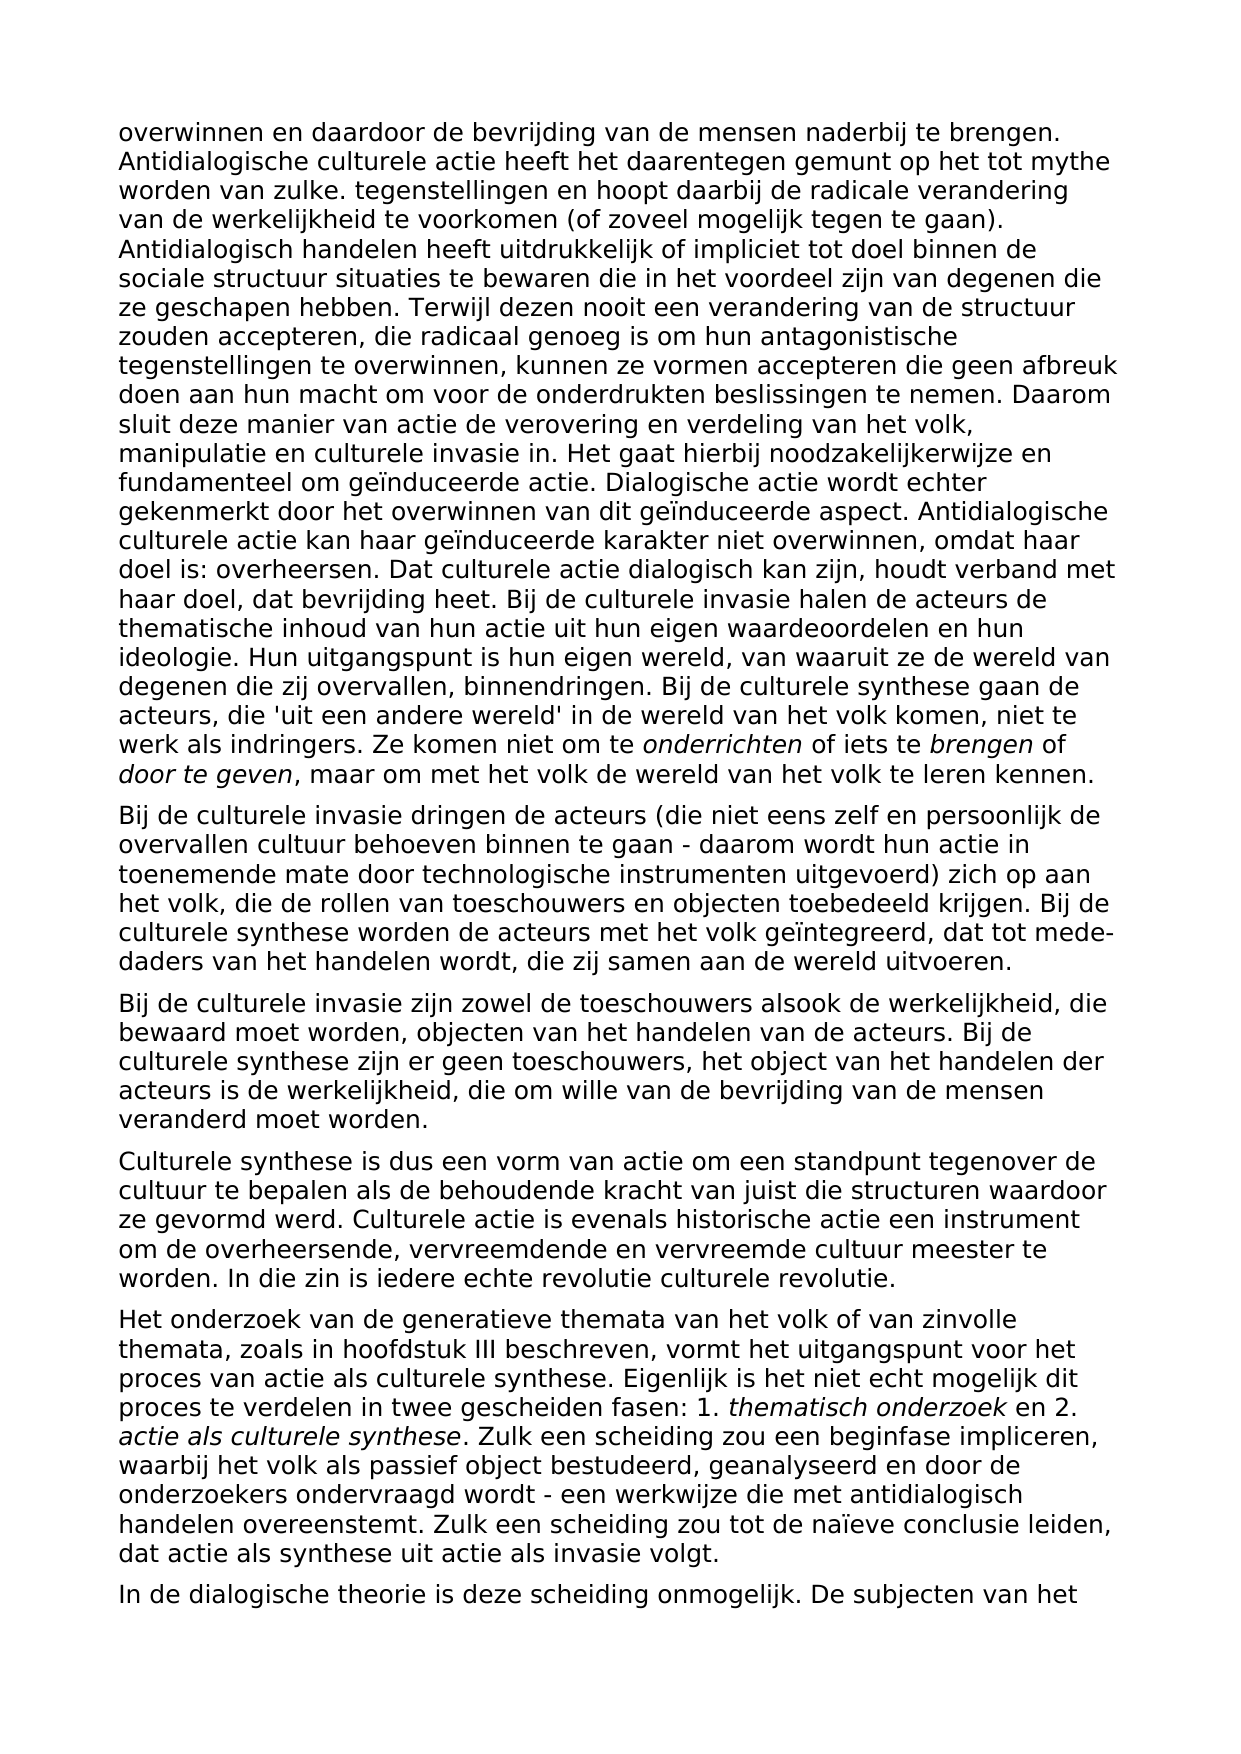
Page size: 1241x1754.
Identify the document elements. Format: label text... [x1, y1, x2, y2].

text Bij de culturele invasie dringen de acteurs (die niet eens zelf en persoonlijk de overvallen cultuur behoeven binnen te gaan - daarom wordt hun actie in toenemende mate door technologische instrumenten uitgevoerd) zich op aan het volk, die de rollen van toeschouwers en objecten toebedeeld krijgen. Bij de culturele synthese worden de acteurs met het volk geïntegreerd, dat tot mede-daders van het handelen wordt, die zij samen aan de wereld uitvoeren. [118, 801, 1122, 976]
text Het onderzoek van de generatieve themata van het volk of van zinvolle themata, zoals in hoofdstuk III beschreven, vormt het uitgangspunt voor het proces van actie als culturele synthese. Eigenlijk is het niet echt mogelijk dit proces te verdelen in twee gescheiden fasen: 1. thematisch onderzoek en 2. actie als culturele synthese. Zulk een scheiding zou een beginfase impliceren, waarbij het volk als passief object bestudeerd, geanalyseerd en door de onderzoekers ondervraagd wordt - een werkwijze die met antidialogisch handelen overeenstemt. Zulk een scheiding zou tot de naïeve conclusie leiden, dat actie als synthese uit actie als invasie volgt. [118, 1306, 1122, 1568]
text overwinnen en daardoor de bevrijding van de mensen naderbij te brengen. Antidialogische culturele actie heeft het daarentegen gemunt op het tot mythe worden van zulke. tegenstellingen en hoopt daarbij de radicale verandering van de werkelijkheid te voorkomen (of zoveel mogelijk tegen te gaan). Antidialogisch handelen heeft uitdrukkelijk of impliciet tot doel binnen de sociale structuur situaties te bewaren die in het voordeel zijn van degenen die ze geschapen hebben. Terwijl dezen nooit een verandering van de structuur zouden accepteren, die radicaal genoeg is om hun antagonistische tegenstellingen te overwinnen, kunnen ze vormen accepteren die geen afbreuk doen aan hun macht om voor de onderdrukten beslissingen te nemen. Daarom sluit deze manier van actie de verovering en verdeling van het volk, manipulatie en culturele invasie in. Het gaat hierbij noodzakelijkerwijze en fundamenteel om geïnduceerde actie. Dialogische actie wordt echter gekenmerkt door het overwinnen van dit geïnduceerde aspect. Antidialogische culturele actie kan haar geïnduceerde karakter niet overwinnen, omdat haar doel is: overheersen. Dat culturele actie dialogisch kan zijn, houdt verband met haar doel, dat bevrijding heet. Bij de culturele invasie halen de acteurs de thematische inhoud van hun actie uit hun eigen waardeoordelen en hun ideologie. Hun uitgangspunt is hun eigen wereld, van waaruit ze de wereld van degenen die zij overvallen, binnendringen. Bij de culturele synthese gaan de acteurs, die 'uit een andere wereld' in de wereld van het volk komen, niet te werk als indringers. Ze komen niet om te onderrichten of iets te brengen of door te geven, maar om met het volk de wereld van het volk te leren kennen. [118, 118, 1122, 789]
text Culturele synthese is dus een vorm van actie om een standpunt tegenover de cultuur te bepalen als de behoudende kracht van juist die structuren waardoor ze gevormd werd. Culturele actie is evenals historische actie een instrument om de overheersende, vervreemdende en vervreemde cultuur meester te worden. In die zin is iedere echte revolutie culturele revolutie. [118, 1147, 1122, 1293]
text In de dialogische theorie is deze scheiding onmogelijk. De subjecten van het [118, 1581, 1122, 1610]
text Bij de culturele invasie zijn zowel de toeschouwers alsook de werkelijkheid, die bewaard moet worden, objecten van het handelen van de acteurs. Bij de culturele synthese zijn er geen toeschouwers, het object van het handelen der acteurs is de werkelijkheid, die om wille van de bevrijding van de mensen veranderd moet worden. [118, 989, 1122, 1135]
